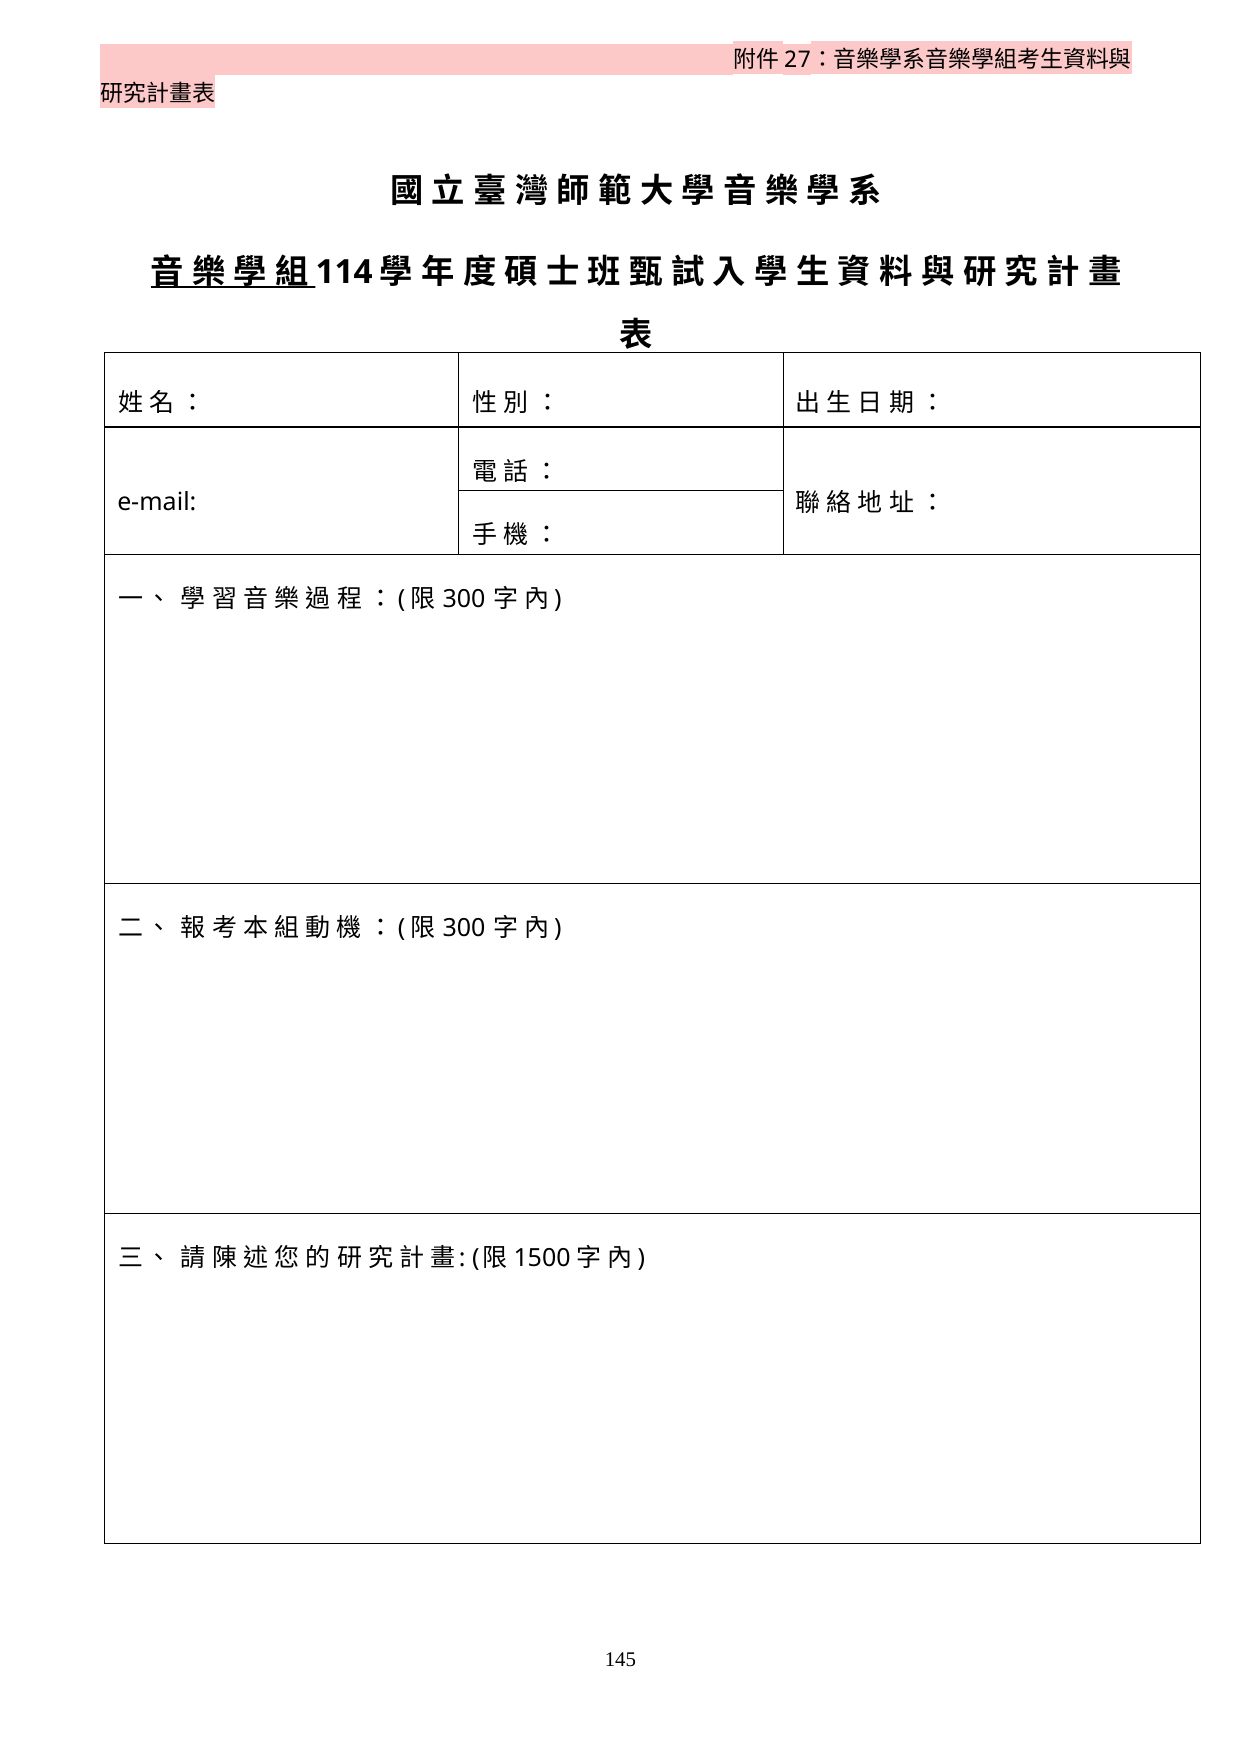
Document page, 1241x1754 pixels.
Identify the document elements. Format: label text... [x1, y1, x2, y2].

table_header 出生日期： [784, 353, 1200, 426]
text 國立臺灣師範大學音樂學系 [129, 146, 1136, 208]
table_cell e-mail: [105, 428, 458, 553]
table_header 姓名： [105, 353, 458, 426]
text 音樂學組114學年度碩士班甄試入學生資料與研究計畫表 [129, 227, 1136, 352]
table_cell 二、報考本組動機：(限300字內) [105, 884, 1200, 1213]
table_cell 手機： [459, 491, 783, 553]
table_cell 聯絡地址： [784, 428, 1200, 553]
table_cell 電話： [459, 428, 783, 490]
table_header 性別： [459, 353, 783, 426]
table_cell 三、請陳述您的研究計畫: (限1500字內) [105, 1214, 1200, 1543]
table_cell 一、學習音樂過程：(限300字內) [105, 555, 1200, 883]
